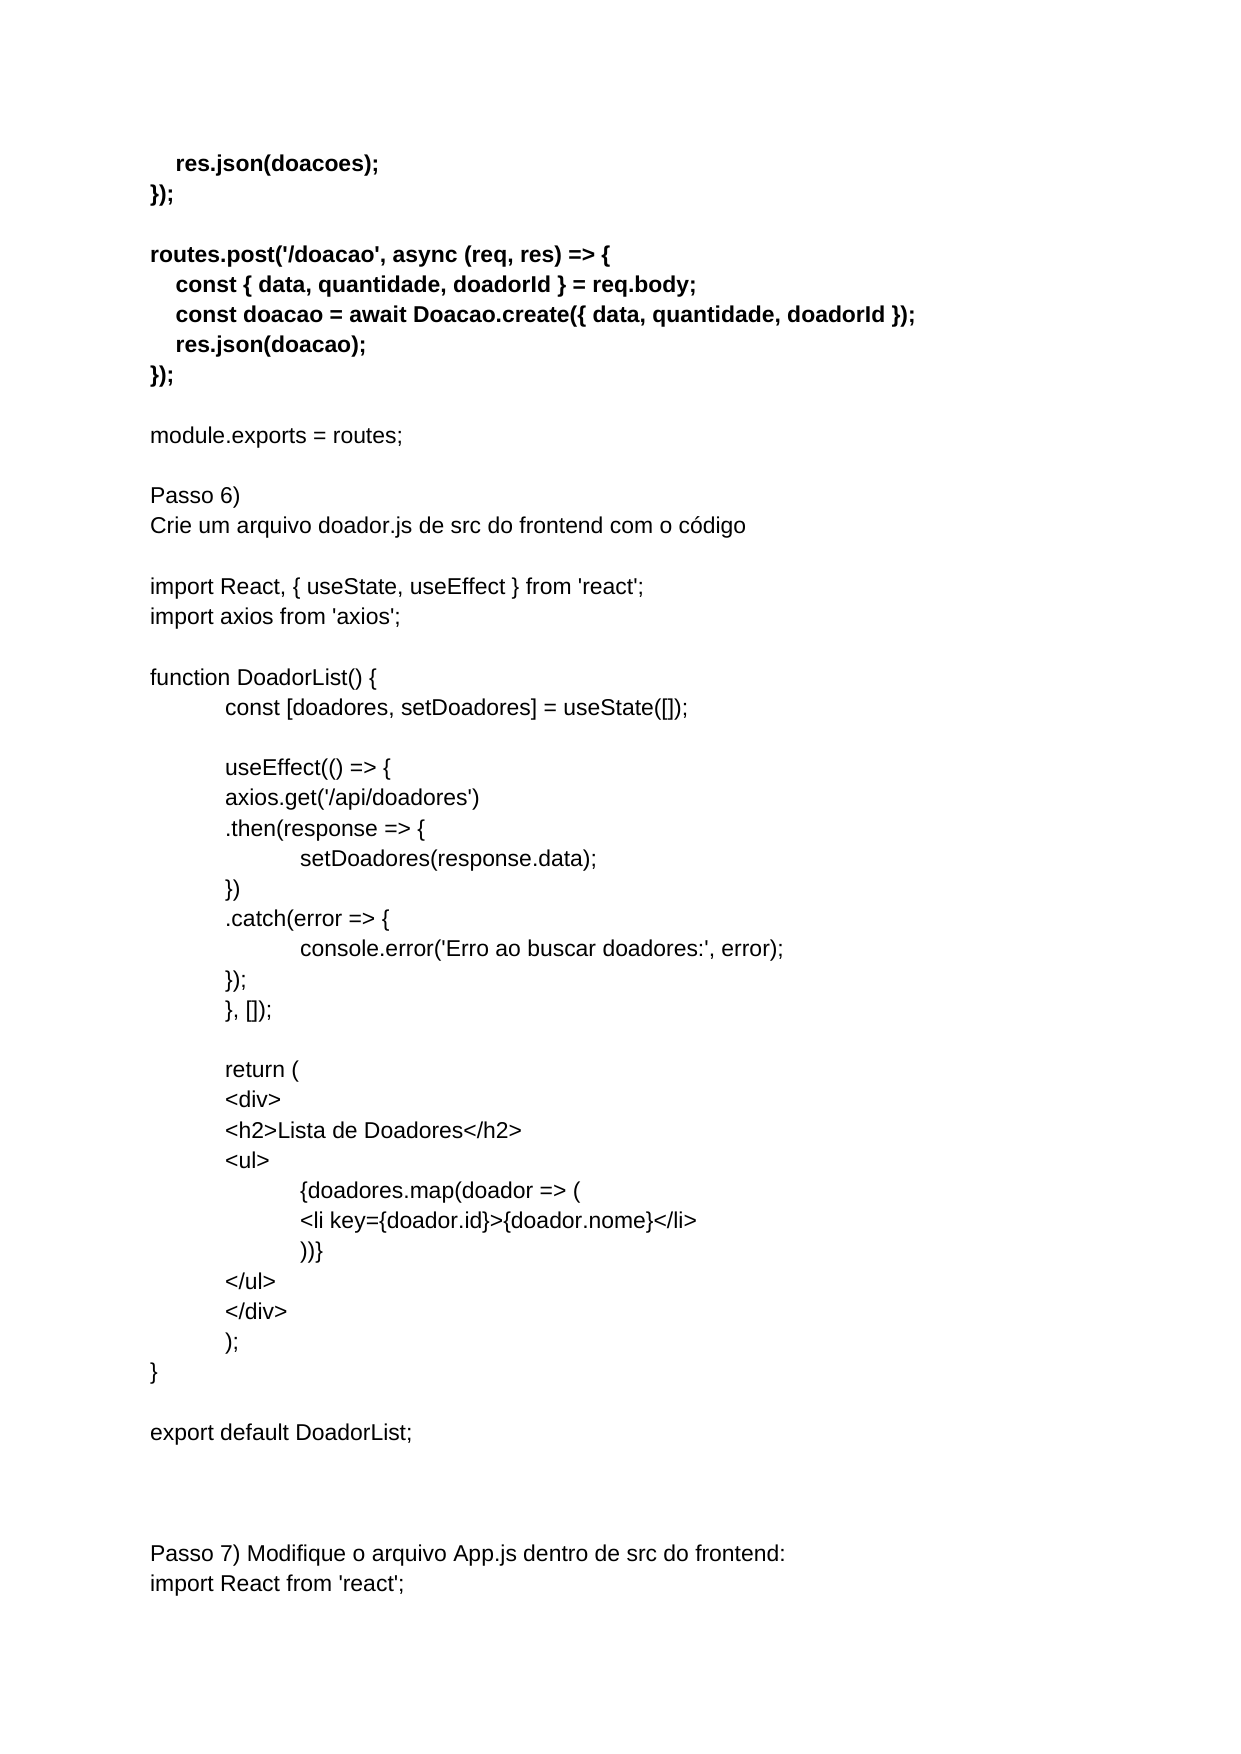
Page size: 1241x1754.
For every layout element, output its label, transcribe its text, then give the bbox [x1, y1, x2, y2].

text .then(response => { [150, 814, 1090, 841]
text Passo 6) [150, 482, 1090, 509]
text <ul> [150, 1147, 1090, 1173]
text }); [150, 966, 1090, 992]
text res.json(doacoes); [150, 150, 1090, 176]
text res.json(doacao); [150, 331, 1090, 358]
text ))} [150, 1237, 1090, 1264]
text function DoadorList() { [150, 663, 1090, 690]
text }, []); [150, 996, 1090, 1022]
text const [doadores, setDoadores] = useState([]); [150, 694, 1090, 720]
text }) [150, 875, 1090, 901]
text return ( [150, 1056, 1090, 1083]
text .catch(error => { [150, 905, 1090, 932]
text import axios from 'axios'; [150, 603, 1090, 629]
text <li key={doador.id}>{doador.nome}</li> [150, 1207, 1090, 1234]
text <div> [150, 1086, 1090, 1113]
text setDoadores(response.data); [150, 845, 1090, 871]
text Crie um arquivo doador.js de src do frontend com o código [150, 512, 1090, 539]
text module.exports = routes; [150, 422, 1090, 448]
text import React, { useState, useEffect } from 'react'; [150, 573, 1090, 599]
text } [150, 1358, 1090, 1385]
text }); [150, 180, 1090, 207]
text Passo 7) Modifique o arquivo App.js dentro de src do frontend: [150, 1539, 1090, 1566]
text const doacao = await Doacao.create({ data, quantidade, doadorId }); [150, 301, 1090, 327]
text </div> [150, 1298, 1090, 1324]
text useEffect(() => { [150, 754, 1090, 781]
text ); [150, 1328, 1090, 1354]
text console.error('Erro ao buscar doadores:', error); [150, 935, 1090, 962]
text export default DoadorList; [150, 1419, 1090, 1445]
text }); [150, 361, 1090, 388]
text const { data, quantidade, doadorId } = req.body; [150, 271, 1090, 297]
text {doadores.map(doador => ( [150, 1177, 1090, 1203]
text import React from 'react'; [150, 1570, 1090, 1596]
text <h2>Lista de Doadores</h2> [150, 1117, 1090, 1143]
text </ul> [150, 1268, 1090, 1294]
text routes.post('/doacao', async (req, res) => { [150, 241, 1090, 267]
text axios.get('/api/doadores') [150, 784, 1090, 811]
